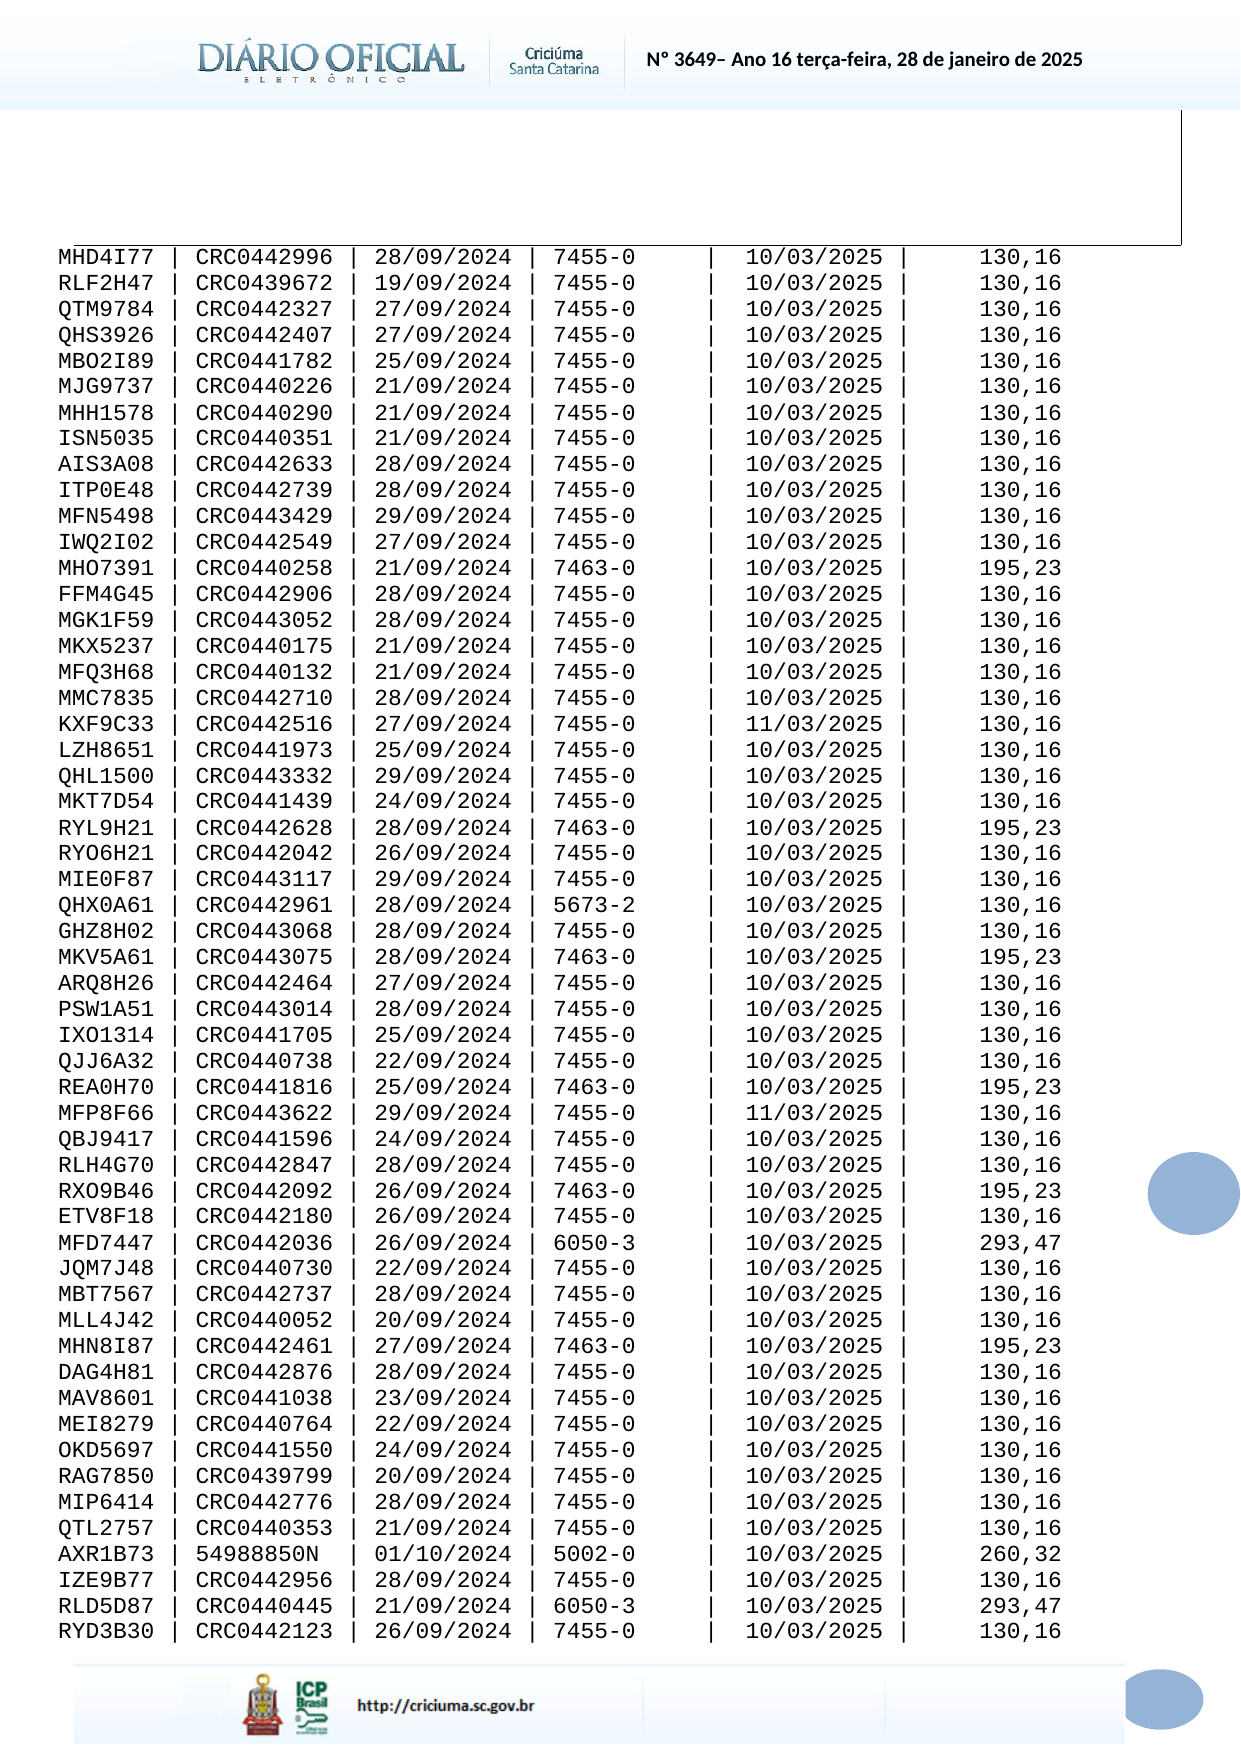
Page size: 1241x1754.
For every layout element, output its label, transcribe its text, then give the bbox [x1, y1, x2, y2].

text MGK1F59 | CRC0443052 | 28/09/2024 | 7455-0 | 10/03/2025 | 130,16 [44, 608, 1181, 634]
text PSW1A51 | CRC0443014 | 28/09/2024 | 7455-0 | 10/03/2025 | 130,16 [44, 997, 1181, 1023]
text QHX0A61 | CRC0442961 | 28/09/2024 | 5673-2 | 10/03/2025 | 130,16 [44, 894, 1181, 919]
text MEI8279 | CRC0440764 | 22/09/2024 | 7455-0 | 10/03/2025 | 130,16 [44, 1412, 1181, 1438]
text DAG4H81 | CRC0442876 | 28/09/2024 | 7455-0 | 10/03/2025 | 130,16 [44, 1361, 1181, 1386]
text QJJ6A32 | CRC0440738 | 22/09/2024 | 7455-0 | 10/03/2025 | 130,16 [44, 1049, 1181, 1075]
text RYD3B30 | CRC0442123 | 26/09/2024 | 7455-0 | 10/03/2025 | 130,16 [44, 1620, 1181, 1646]
text QHS3926 | CRC0442407 | 27/09/2024 | 7455-0 | 10/03/2025 | 130,16 [44, 323, 1181, 349]
text ISN5035 | CRC0440351 | 21/09/2024 | 7455-0 | 10/03/2025 | 130,16 [44, 427, 1181, 453]
text OKD5697 | CRC0441550 | 24/09/2024 | 7455-0 | 10/03/2025 | 130,16 [44, 1438, 1181, 1464]
text RAG7850 | CRC0439799 | 20/09/2024 | 7455-0 | 10/03/2025 | 130,16 [44, 1464, 1181, 1490]
text RLD5D87 | CRC0440445 | 21/09/2024 | 6050-3 | 10/03/2025 | 293,47 [44, 1594, 1181, 1620]
text MJG9737 | CRC0440226 | 21/09/2024 | 7455-0 | 10/03/2025 | 130,16 [44, 375, 1181, 401]
text MFP8F66 | CRC0443622 | 29/09/2024 | 7455-0 | 11/03/2025 | 130,16 [44, 1101, 1181, 1127]
text MMC7835 | CRC0442710 | 28/09/2024 | 7455-0 | 10/03/2025 | 130,16 [44, 686, 1181, 712]
text MLL4J42 | CRC0440052 | 20/09/2024 | 7455-0 | 10/03/2025 | 130,16 [44, 1309, 1181, 1334]
text RYL9H21 | CRC0442628 | 28/09/2024 | 7463-0 | 10/03/2025 | 195,23 [44, 816, 1181, 842]
text IZE9B77 | CRC0442956 | 28/09/2024 | 7455-0 | 10/03/2025 | 130,16 [44, 1568, 1181, 1594]
text IWQ2I02 | CRC0442549 | 27/09/2024 | 7455-0 | 10/03/2025 | 130,16 [44, 531, 1181, 556]
text QTL2757 | CRC0440353 | 21/09/2024 | 7455-0 | 10/03/2025 | 130,16 [44, 1516, 1181, 1542]
text KXF9C33 | CRC0442516 | 27/09/2024 | 7455-0 | 11/03/2025 | 130,16 [44, 712, 1181, 738]
text GHZ8H02 | CRC0443068 | 28/09/2024 | 7455-0 | 10/03/2025 | 130,16 [44, 919, 1181, 946]
text MHD4I77 | CRC0442996 | 28/09/2024 | 7455-0 | 10/03/2025 | 130,16 [44, 245, 1181, 271]
text AXR1B73 | 54988850N | 01/10/2024 | 5002-0 | 10/03/2025 | 260,32 [44, 1542, 1181, 1568]
text MHN8I87 | CRC0442461 | 27/09/2024 | 7463-0 | 10/03/2025 | 195,23 [44, 1334, 1181, 1361]
text MHH1578 | CRC0440290 | 21/09/2024 | 7455-0 | 10/03/2025 | 130,16 [44, 401, 1181, 427]
text MAV8601 | CRC0441038 | 23/09/2024 | 7455-0 | 10/03/2025 | 130,16 [44, 1386, 1181, 1412]
text MKV5A61 | CRC0443075 | 28/09/2024 | 7463-0 | 10/03/2025 | 195,23 [44, 946, 1181, 971]
text QTM9784 | CRC0442327 | 27/09/2024 | 7455-0 | 10/03/2025 | 130,16 [44, 297, 1181, 323]
text REA0H70 | CRC0441816 | 25/09/2024 | 7463-0 | 10/03/2025 | 195,23 [44, 1075, 1181, 1101]
text MIP6414 | CRC0442776 | 28/09/2024 | 7455-0 | 10/03/2025 | 130,16 [44, 1490, 1181, 1516]
text RYO6H21 | CRC0442042 | 26/09/2024 | 7455-0 | 10/03/2025 | 130,16 [44, 842, 1181, 868]
text JQM7J48 | CRC0440730 | 22/09/2024 | 7455-0 | 10/03/2025 | 130,16 [44, 1257, 1181, 1283]
text AIS3A08 | CRC0442633 | 28/09/2024 | 7455-0 | 10/03/2025 | 130,16 [44, 453, 1181, 479]
text LZH8651 | CRC0441973 | 25/09/2024 | 7455-0 | 10/03/2025 | 130,16 [44, 738, 1181, 764]
text RXO9B46 | CRC0442092 | 26/09/2024 | 7463-0 | 10/03/2025 | 195,23 [44, 1179, 1150, 1205]
text MKX5237 | CRC0440175 | 21/09/2024 | 7455-0 | 10/03/2025 | 130,16 [44, 634, 1181, 660]
text MKT7D54 | CRC0441439 | 24/09/2024 | 7455-0 | 10/03/2025 | 130,16 [44, 790, 1181, 816]
text MFQ3H68 | CRC0440132 | 21/09/2024 | 7455-0 | 10/03/2025 | 130,16 [44, 660, 1181, 686]
text MHO7391 | CRC0440258 | 21/09/2024 | 7463-0 | 10/03/2025 | 195,23 [44, 556, 1181, 582]
text ITP0E48 | CRC0442739 | 28/09/2024 | 7455-0 | 10/03/2025 | 130,16 [44, 479, 1181, 504]
text ETV8F18 | CRC0442180 | 26/09/2024 | 7455-0 | 10/03/2025 | 130,16 [44, 1205, 1171, 1231]
text RLH4G70 | CRC0442847 | 28/09/2024 | 7455-0 | 10/03/2025 | 130,16 [44, 1153, 1180, 1179]
text MFN5498 | CRC0443429 | 29/09/2024 | 7455-0 | 10/03/2025 | 130,16 [44, 504, 1181, 531]
text MBO2I89 | CRC0441782 | 25/09/2024 | 7455-0 | 10/03/2025 | 130,16 [44, 349, 1181, 375]
text QHL1500 | CRC0443332 | 29/09/2024 | 7455-0 | 10/03/2025 | 130,16 [44, 764, 1181, 790]
text FFM4G45 | CRC0442906 | 28/09/2024 | 7455-0 | 10/03/2025 | 130,16 [44, 582, 1181, 608]
text ARQ8H26 | CRC0442464 | 27/09/2024 | 7455-0 | 10/03/2025 | 130,16 [44, 971, 1181, 997]
text MFD7447 | CRC0442036 | 26/09/2024 | 6050-3 | 10/03/2025 | 293,47 [44, 1231, 1181, 1257]
text QBJ9417 | CRC0441596 | 24/09/2024 | 7455-0 | 10/03/2025 | 130,16 [44, 1127, 1181, 1153]
text MIE0F87 | CRC0443117 | 29/09/2024 | 7455-0 | 10/03/2025 | 130,16 [44, 868, 1181, 894]
text RLF2H47 | CRC0439672 | 19/09/2024 | 7455-0 | 10/03/2025 | 130,16 [44, 271, 1181, 297]
text IXO1314 | CRC0441705 | 25/09/2024 | 7455-0 | 10/03/2025 | 130,16 [44, 1023, 1181, 1049]
text MBT7567 | CRC0442737 | 28/09/2024 | 7455-0 | 10/03/2025 | 130,16 [44, 1283, 1181, 1309]
